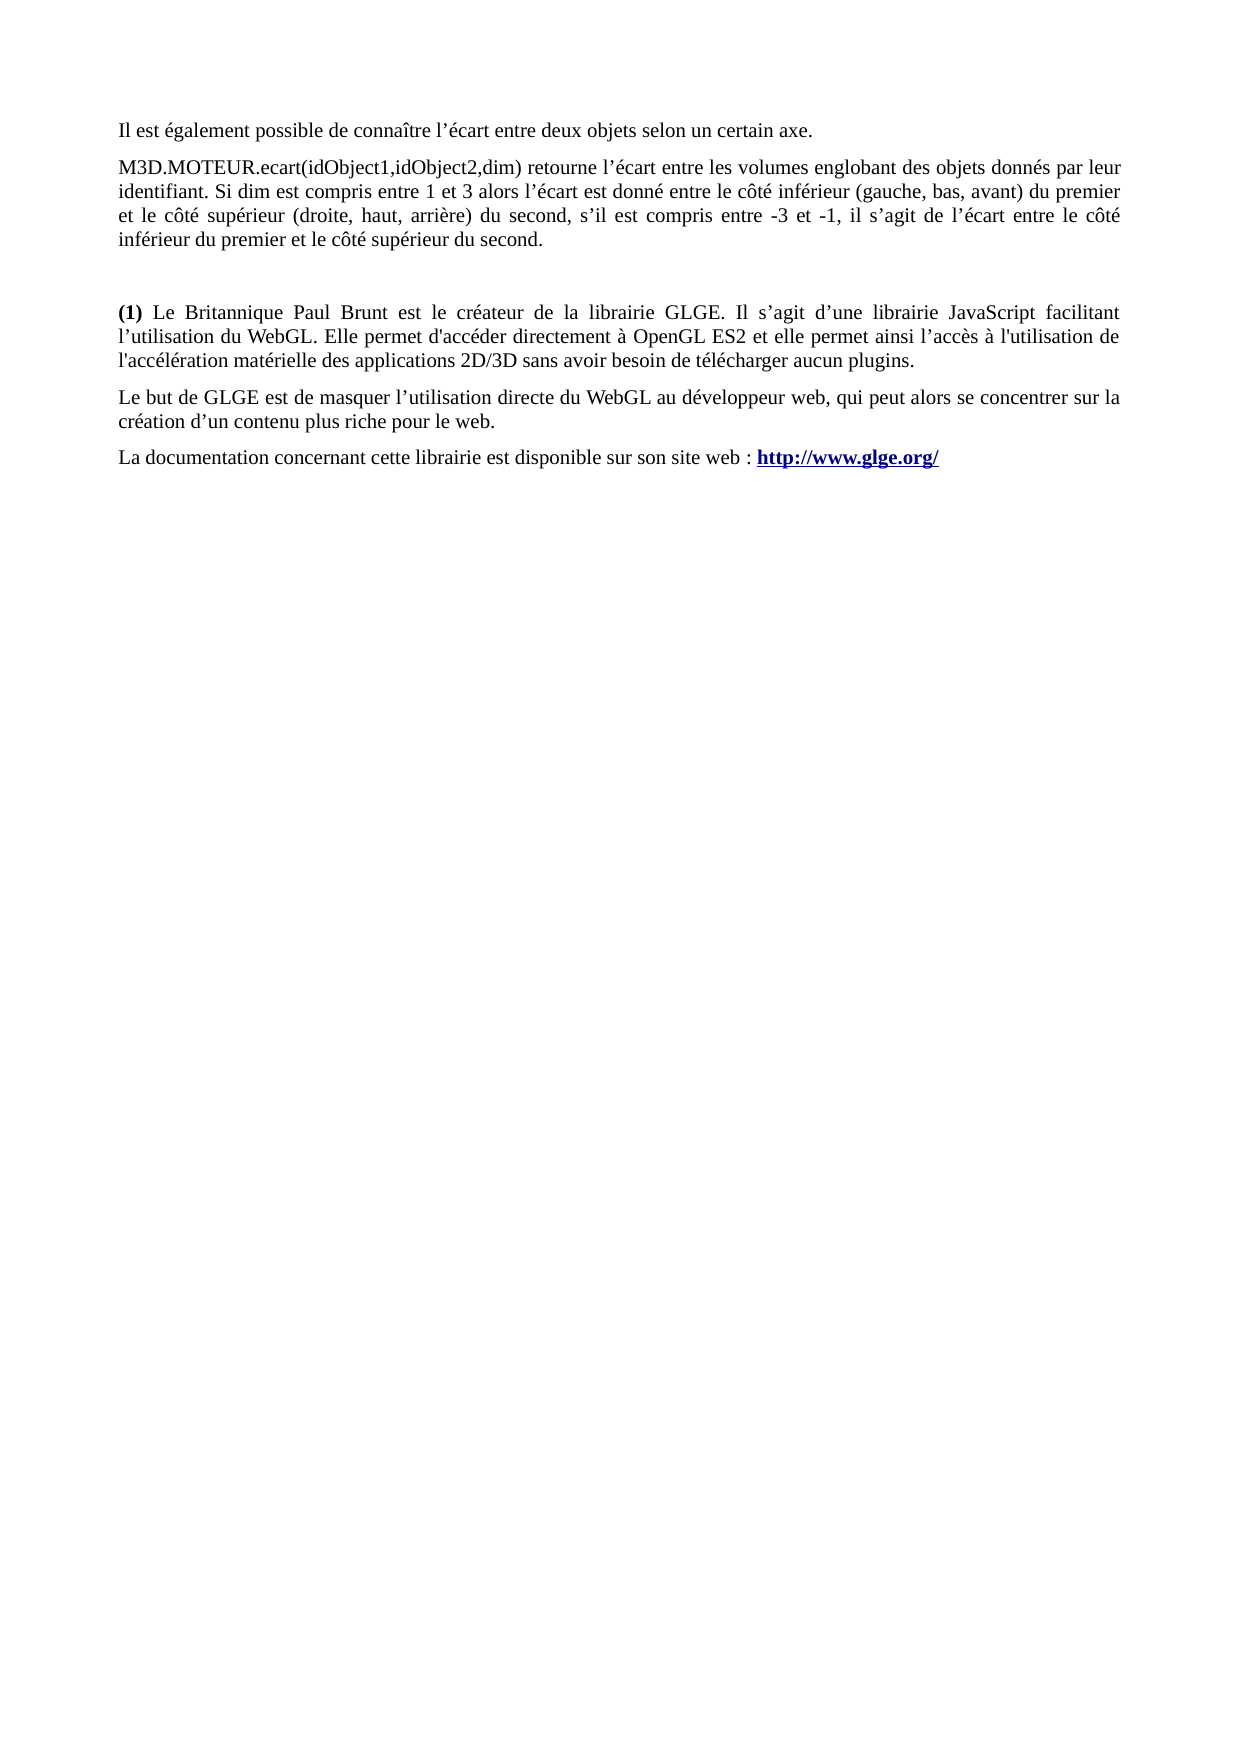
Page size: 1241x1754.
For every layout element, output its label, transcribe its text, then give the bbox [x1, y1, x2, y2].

text Il est également possible de connaître l’écart entre deux objets selon un certain axe. [118, 118, 1122, 142]
text (1) Le Britannique Paul Brunt est le créateur de la librairie GLGE. Il s’agit d’une librairie JavaScript facilitant l’utilisation du WebGL. Elle permet d'accéder directement à OpenGL ES2 et elle permet ainsi l’accès à l'utilisation de l'accélération matérielle des applications 2D/3D sans avoir besoin de télécharger aucun plugins. [118, 300, 1122, 372]
text M3D.MOTEUR.ecart(idObject1,idObject2,dim) retourne l’écart entre les volumes englobant des objets donnés par leur identifiant. Si dim est compris entre 1 et 3 alors l’écart est donné entre le côté inférieur (gauche, bas, avant) du premier et le côté supérieur (droite, haut, arrière) du second, s’il est compris entre -3 et -1, il s’agit de l’écart entre le côté inférieur du premier et le côté supérieur du second. [118, 155, 1122, 251]
text Le but de GLGE est de masquer l’utilisation directe du WebGL au développeur web, qui peut alors se concentrer sur la création d’un contenu plus riche pour le web. [118, 385, 1122, 433]
text La documentation concernant cette librairie est disponible sur son site web : http://www.glge.org/ [118, 445, 1122, 469]
